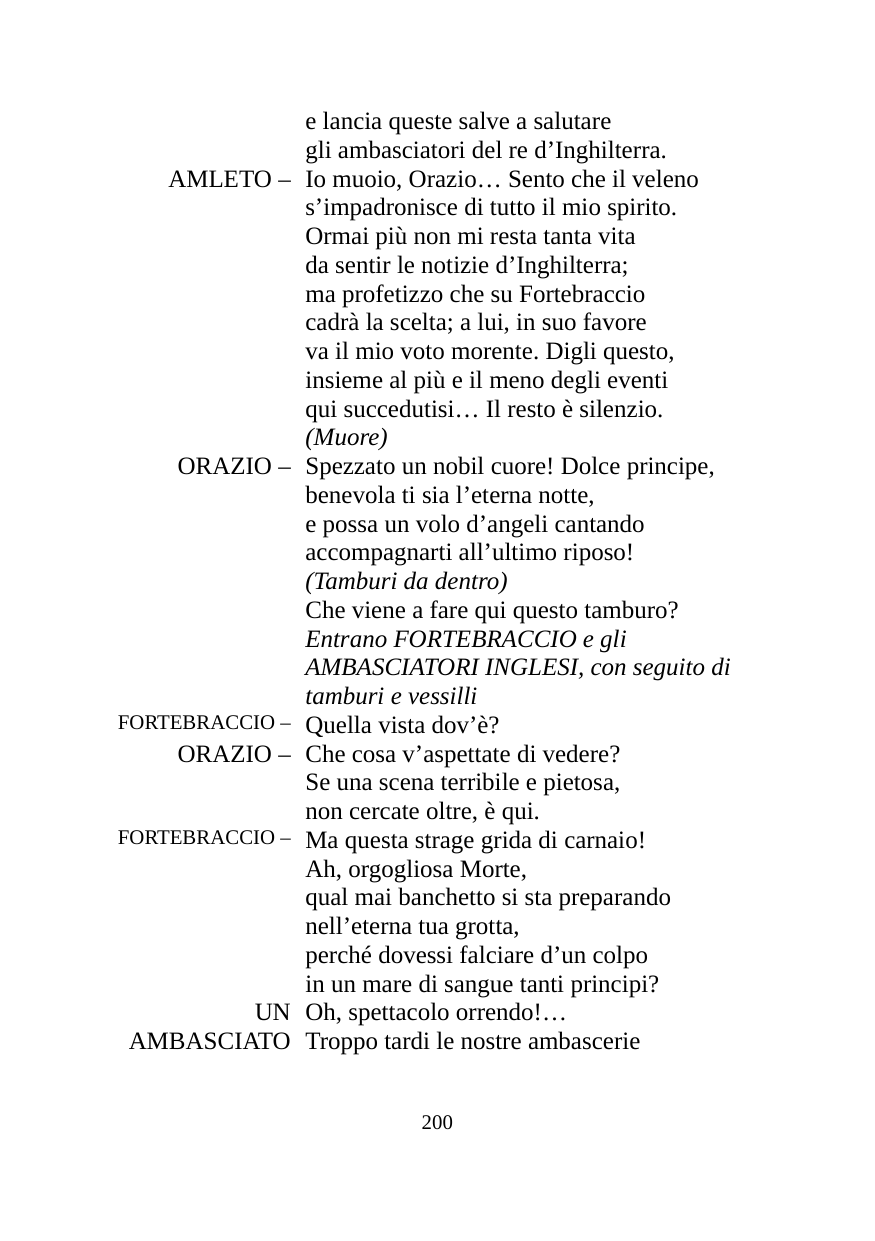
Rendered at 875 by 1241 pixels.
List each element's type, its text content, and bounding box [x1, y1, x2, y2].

table_cell AMLETO – [106, 164, 298, 451]
table_cell Quella vista dov’è? [298, 710, 768, 739]
table_cell UN AMBASCIATO [106, 998, 298, 1055]
table_cell [106, 106, 298, 164]
table_cell Spezzato un nobil cuore! Dolce principe, benevola ti sia l’eterna notte, e possa un volo d’angeli cantando accompagnarti all’ultimo riposo! (Tamburi da dentro) Che viene a fare qui questo tamburo? Entrano FORTEBRACCIO e gli AMBASCIATORI INGLESI, con seguito di tamburi e vessilli [298, 451, 768, 710]
table_cell Ma questa strage grida di carnaio! Ah, orgogliosa Morte, qual mai banchetto si sta preparando nell’eterna tua grotta, perché dovessi falciare d’un colpo in un mare di sangue tanti principi? [298, 825, 768, 997]
table_cell ORAZIO – [106, 739, 298, 825]
table_cell Io muoio, Orazio… Sento che il veleno s’impadronisce di tutto il mio spirito. Ormai più non mi resta tanta vita da sentir le notizie d’Inghilterra; ma profetizzo che su Fortebraccio cadrà la scelta; a lui, in suo favore va il mio voto morente. Digli questo, insieme al più e il meno degli eventi qui succedutisi… Il resto è silenzio. (Muore) [298, 164, 768, 451]
table_cell Che cosa v’aspettate di vedere? Se una scena terribile e pietosa, non cercate oltre, è qui. [298, 739, 768, 825]
table_cell Oh, spettacolo orrendo!… Troppo tardi le nostre ambascerie [298, 998, 768, 1055]
table_cell FORTEBRACCIO – [106, 825, 298, 997]
table_cell e lancia queste salve a salutare gli ambasciatori del re d’Inghilterra. [298, 106, 768, 164]
table_cell ORAZIO – [106, 451, 298, 710]
table_cell FORTEBRACCIO – [106, 710, 298, 739]
